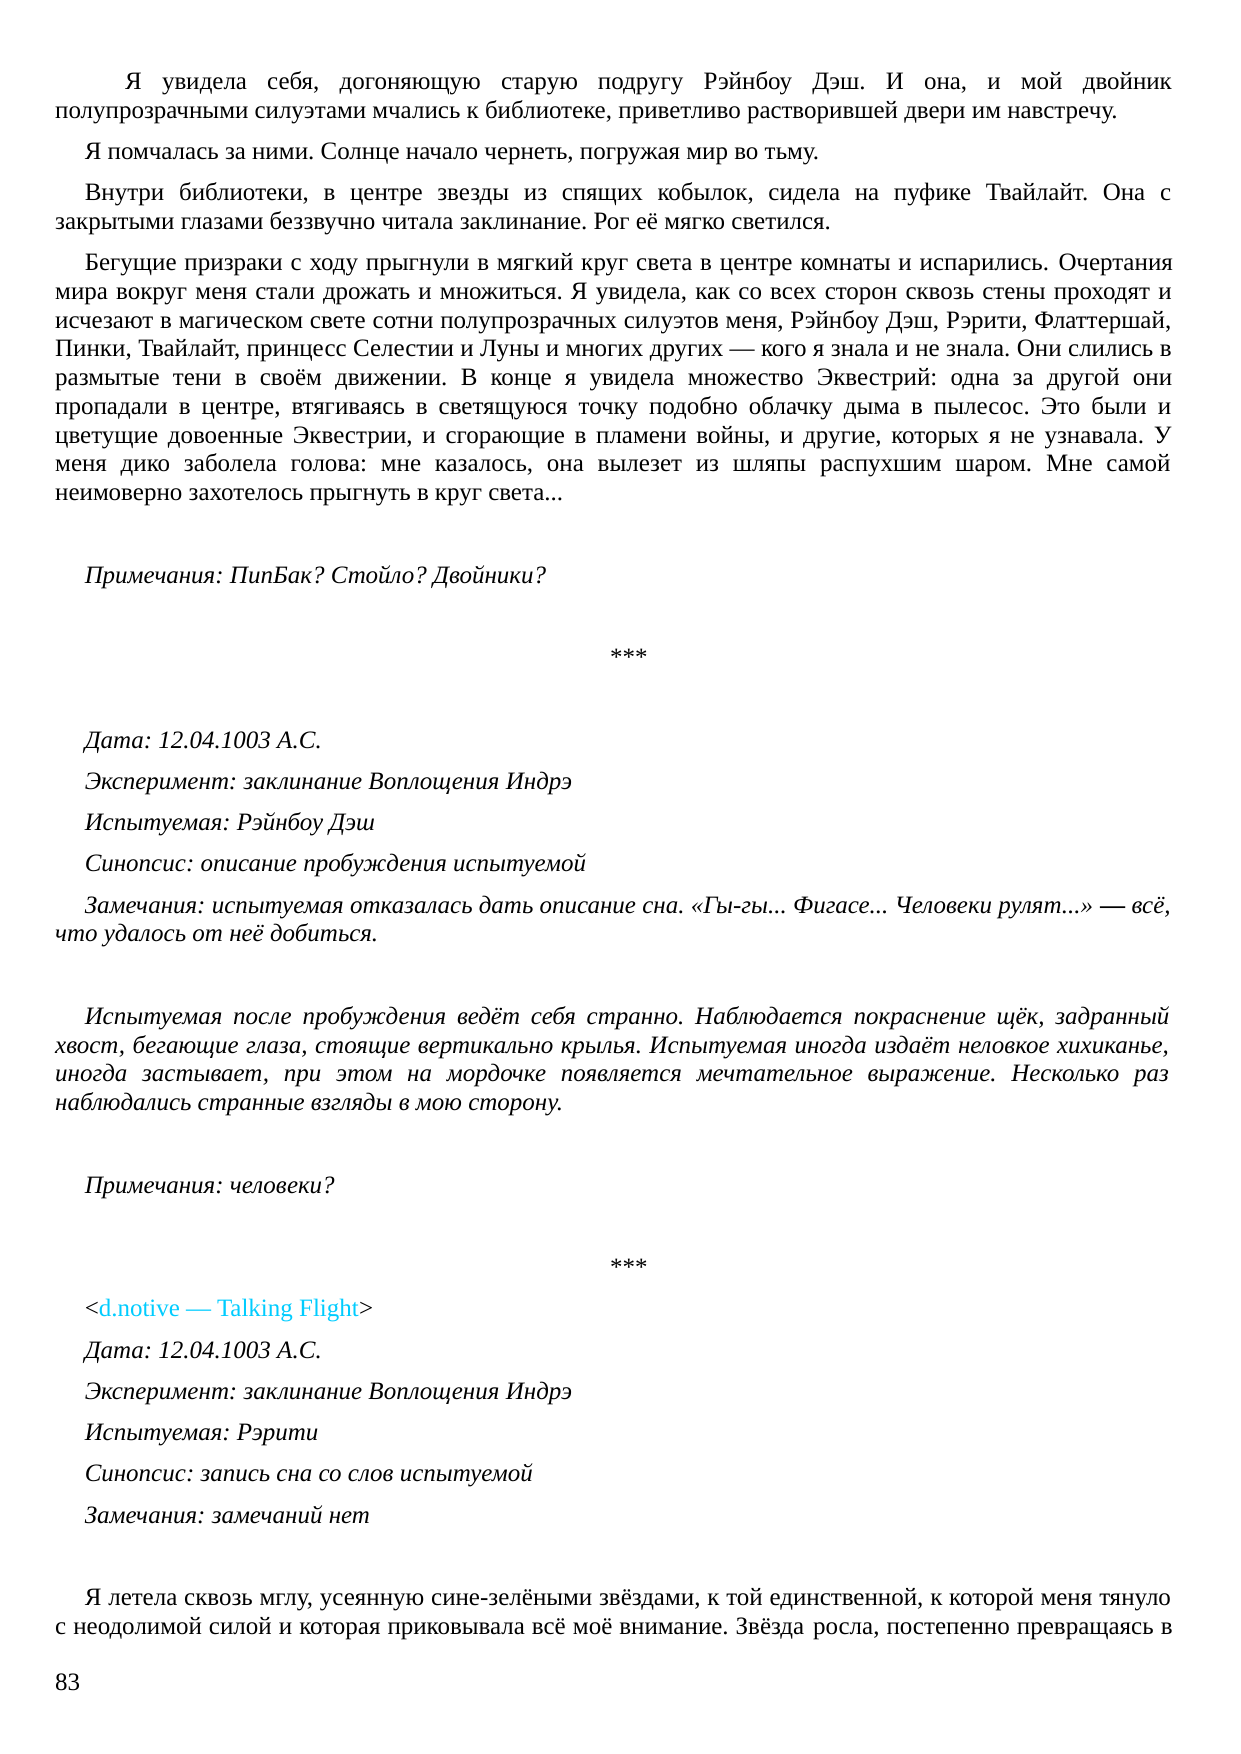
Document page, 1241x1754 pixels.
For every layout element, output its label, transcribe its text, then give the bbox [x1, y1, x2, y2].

text Дата: 12.04.1003 А.С. [55, 1335, 1173, 1363]
text Примечания: человеки? [55, 1170, 1173, 1198]
text Синопсис: запись сна со слов испытуемой [55, 1458, 1173, 1487]
text Испытуемая: Рэйнбоу Дэш [55, 807, 1173, 836]
text Я увидела себя, догоняющую старую подругу Рэйнбоу Дэш. И она, и мой двойник полупрозрачными силуэтами мчались к библиотеке, приветливо растворившей двери им навстречу. [55, 66, 1173, 123]
text Я помчалась за ними. Солнце начало чернеть, погружая мир во тьму. [55, 136, 1173, 165]
text *** [55, 642, 1173, 671]
text Дата: 12.04.1003 А.С. [55, 725, 1173, 753]
text Бегущие призраки с ходу прыгнули в мягкий круг света в центре комнаты и испарились. Очертания мира вокруг меня стали дрожать и множиться. Я увидела, как со всех сторон сквозь стены проходят и исчезают в магическом свете сотни полупрозрачных силуэтов меня, Рэйнбоу Дэш, Рэрити, Флаттершай, Пинки, Твайлайт, принцесс Селестии и Луны и многих других — кого я знала и не знала. Они слились в размытые тени в своём движении. В конце я увидела множество Эквестрий: одна за другой они пропадали в центре, втягиваясь в светящуюся точку подобно облачку дыма в пылесос. Это были и цветущие довоенные Эквестрии, и сгорающие в пламени войны, и другие, которых я не узнавала. У меня дико заболела голова: мне казалось, она вылезет из шляпы распухшим шаром. Мне самой неимоверно захотелось прыгнуть в круг света... [55, 247, 1173, 506]
text Эксперимент: заклинание Воплощения Индрэ [55, 766, 1173, 795]
text *** [55, 1252, 1173, 1281]
text Замечания: испытуемая отказалась дать описание сна. «Гы-гы... Фигасе... Человеки рулят...» — всё, что удалось от неё добиться. [55, 890, 1173, 947]
text Внутри библиотеки, в центре звезды из спящих кобылок, сидела на пуфике Твайлайт. Она с закрытыми глазами беззвучно читала заклинание. Рог её мягко светился. [55, 177, 1173, 235]
text Я летела сквозь мглу, усеянную сине-зелёными звёздами, к той единственной, к которой меня тянуло с неодолимой силой и которая приковывала всё моё внимание. Звёзда росла, постепенно превращаясь в [55, 1582, 1173, 1640]
text Замечания: замечаний нет [55, 1500, 1173, 1528]
text Примечания: ПипБак? Стойло? Двойники? [55, 560, 1173, 588]
text Испытуемая: Рэрити [55, 1417, 1173, 1446]
text <d.notive — Talking Flight> [55, 1293, 1173, 1322]
text Синопсис: описание пробуждения испытуемой [55, 848, 1173, 877]
text Эксперимент: заклинание Воплощения Индрэ [55, 1376, 1173, 1405]
text Испытуемая после пробуждения ведёт себя странно. Наблюдается покраснение щёк, задранный хвост, бегающие глаза, стоящие вертикально крылья. Испытуемая иногда издаёт неловкое хихиканье, иногда застывает, при этом на мордочке появляется мечтательное выражение. Несколько раз наблюдались странные взгляды в мою сторону. [55, 1001, 1173, 1116]
